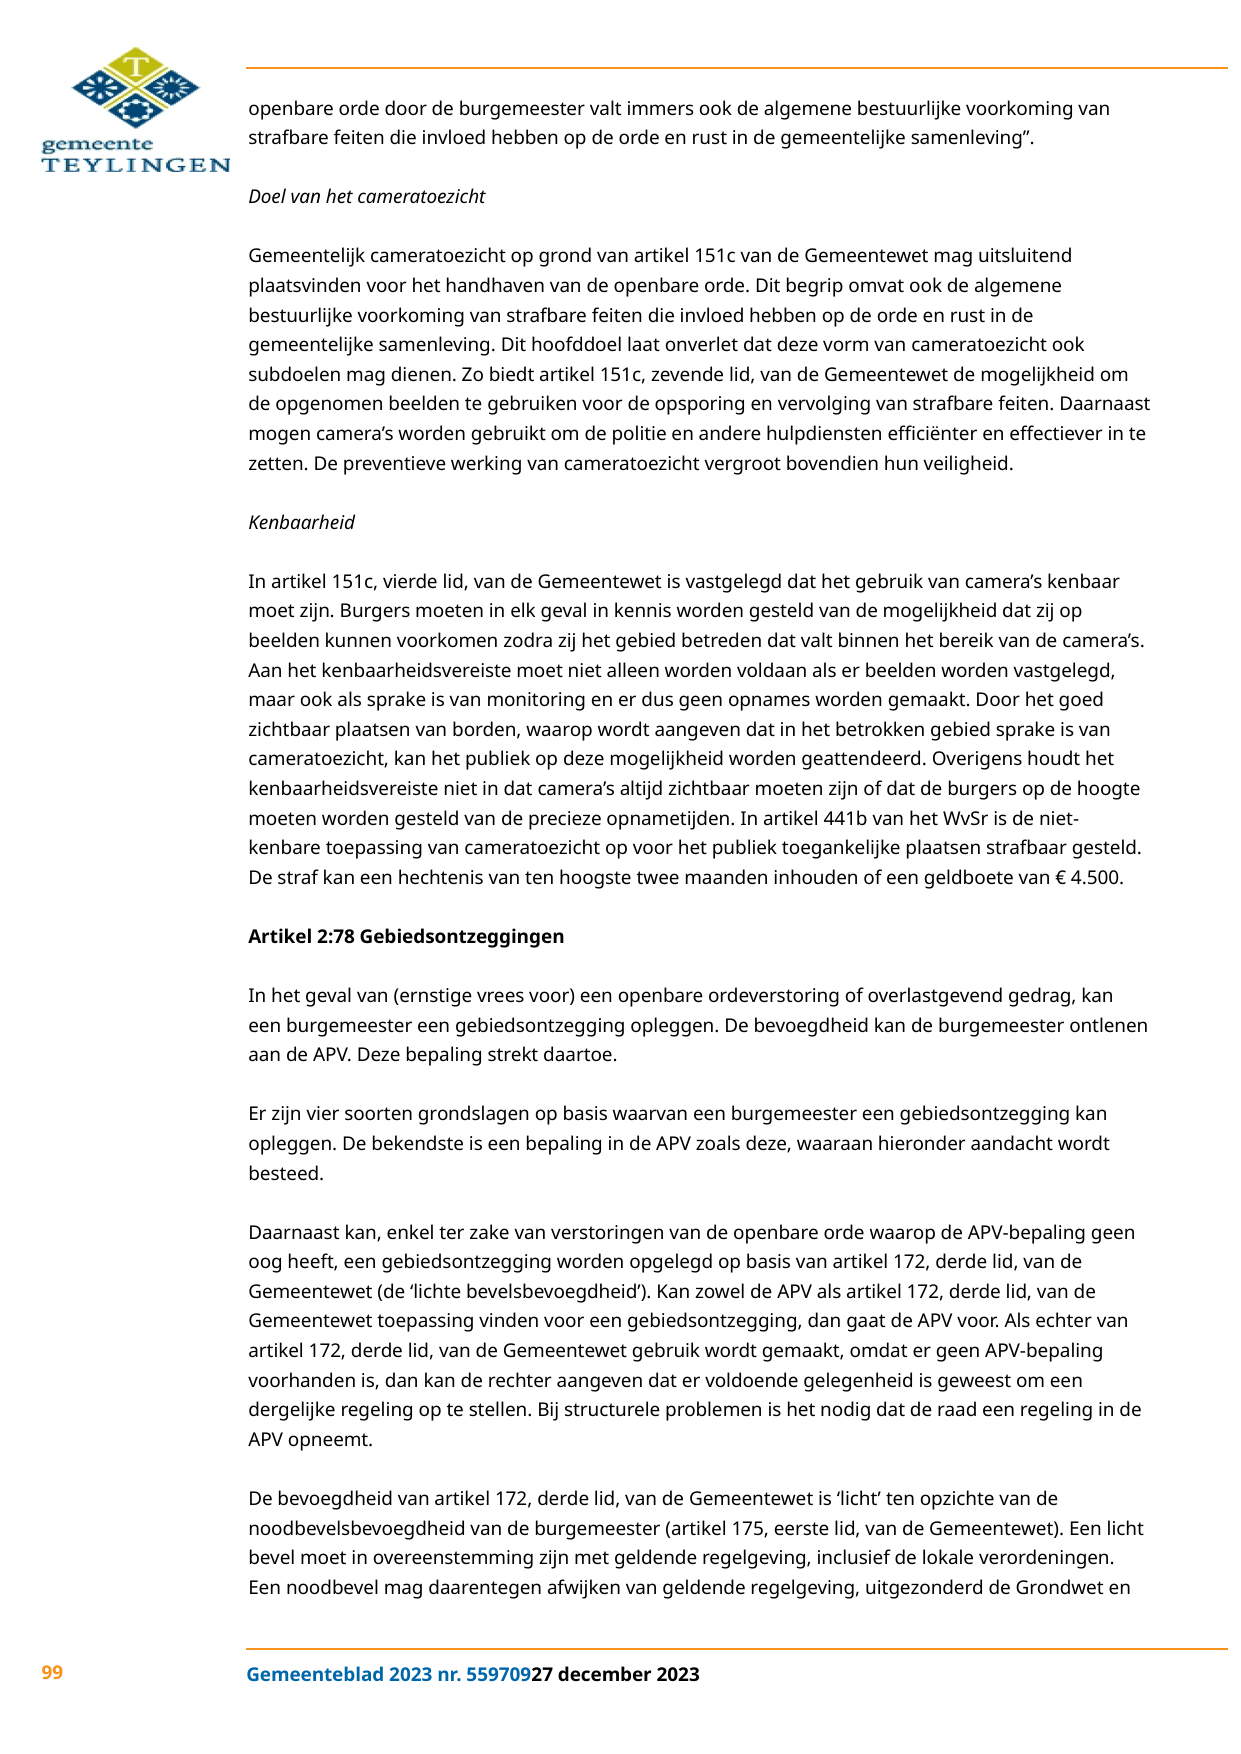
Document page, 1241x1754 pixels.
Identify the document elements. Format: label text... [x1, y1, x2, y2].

text Doel van het cameratoezicht [248, 183, 1152, 209]
text Artikel 2:78 Gebiedsontzeggingen [248, 923, 1152, 949]
picture [41, 47, 231, 172]
text Gemeentelijk cameratoezicht op grond van artikel 151c van de Gemeentewet mag uitsluitend plaatsvinden voor het handhaven van de openbare orde. Dit begrip omvat ook de algemene bestuurlijke voorkoming van strafbare feiten die invloed hebben op de orde en rust in de gemeentelijke samenleving. Dit hoofddoel laat onverlet dat deze vorm van cameratoezicht ook subdoelen mag dienen. Zo biedt artikel 151c, zevende lid, van de Gemeentewet de mogelijkheid om de opgenomen beelden te gebruiken voor de opsporing en vervolging van strafbare feiten. Daarnaast mogen camera’s worden gebruikt om de politie en andere hulpdiensten efficiënter en effectiever in te zetten. De preventieve werking van cameratoezicht vergroot bovendien hun veiligheid. [248, 243, 1152, 476]
text Daarnaast kan, enkel ter zake van verstoringen van de openbare orde waarop de APV-bepaling geen oog heeft, een gebiedsontzegging worden opgelegd op basis van artikel 172, derde lid, van de Gemeentewet (de ‘lichte bevelsbevoegdheid’). Kan zowel de APV als artikel 172, derde lid, van de Gemeentewet toepassing vinden voor een gebiedsontzegging, dan gaat de APV voor. Als echter van artikel 172, derde lid, van de Gemeentewet gebruik wordt gemaakt, omdat er geen APV-bepaling voorhanden is, dan kan de rechter aangeven dat er voldoende gelegenheid is geweest om een dergelijke regeling op te stellen. Bij structurele problemen is het nodig dat de raad een regeling in de APV opneemt. [248, 1219, 1152, 1452]
text In het geval van (ernstige vrees voor) een openbare ordeverstoring of overlastgevend gedrag, kan een burgemeester een gebiedsontzegging opleggen. De bevoegdheid kan de burgemeester ontlenen aan de APV. Deze bepaling strekt daartoe. [248, 982, 1152, 1067]
text Er zijn vier soorten grondslagen op basis waarvan een burgemeester een gebiedsontzegging kan opleggen. De bekendste is een bepaling in de APV zoals deze, waaraan hieronder aandacht wordt besteed. [248, 1101, 1152, 1186]
text De bevoegdheid van artikel 172, derde lid, van de Gemeentewet is ‘licht’ ten opzichte van de noodbevelsbevoegdheid van de burgemeester (artikel 175, eerste lid, van de Gemeentewet). Een licht bevel moet in overeenstemming zijn met geldende regelgeving, inclusief de lokale verordeningen. Een noodbevel mag daarentegen afwijken van geldende regelgeving, uitgezonderd de Grondwet en [248, 1485, 1152, 1600]
text In artikel 151c, vierde lid, van de Gemeentewet is vastgelegd dat het gebruik van camera’s kenbaar moet zijn. Burgers moeten in elk geval in kennis worden gesteld van de mogelijkheid dat zij op beelden kunnen voorkomen zodra zij het gebied betreden dat valt binnen het bereik van de camera’s. Aan het kenbaarheidsvereiste moet niet alleen worden voldaan als er beelden worden vastgelegd, maar ook als sprake is van monitoring en er dus geen opnames worden gemaakt. Door het goed zichtbaar plaatsen van borden, waarop wordt aangeven dat in het betrokken gebied sprake is van cameratoezicht, kan het publiek op deze mogelijkheid worden geattendeerd. Overigens houdt het kenbaarheidsvereiste niet in dat camera’s altijd zichtbaar moeten zijn of dat de burgers op de hoogte moeten worden gesteld van de precieze opnametijden. In artikel 441b van het WvSr is de niet-kenbare toepassing van cameratoezicht op voor het publiek toegankelijke plaatsen strafbaar gesteld. De straf kan een hechtenis van ten hoogste twee maanden inhouden of een geldboete van € 4.500. [248, 568, 1152, 890]
text Kenbaarheid [248, 509, 1152, 535]
text openbare orde door de burgemeester valt immers ook de algemene bestuurlijke voorkoming van strafbare feiten die invloed hebben op de orde en rust in de gemeentelijke samenleving”. [248, 95, 1152, 150]
